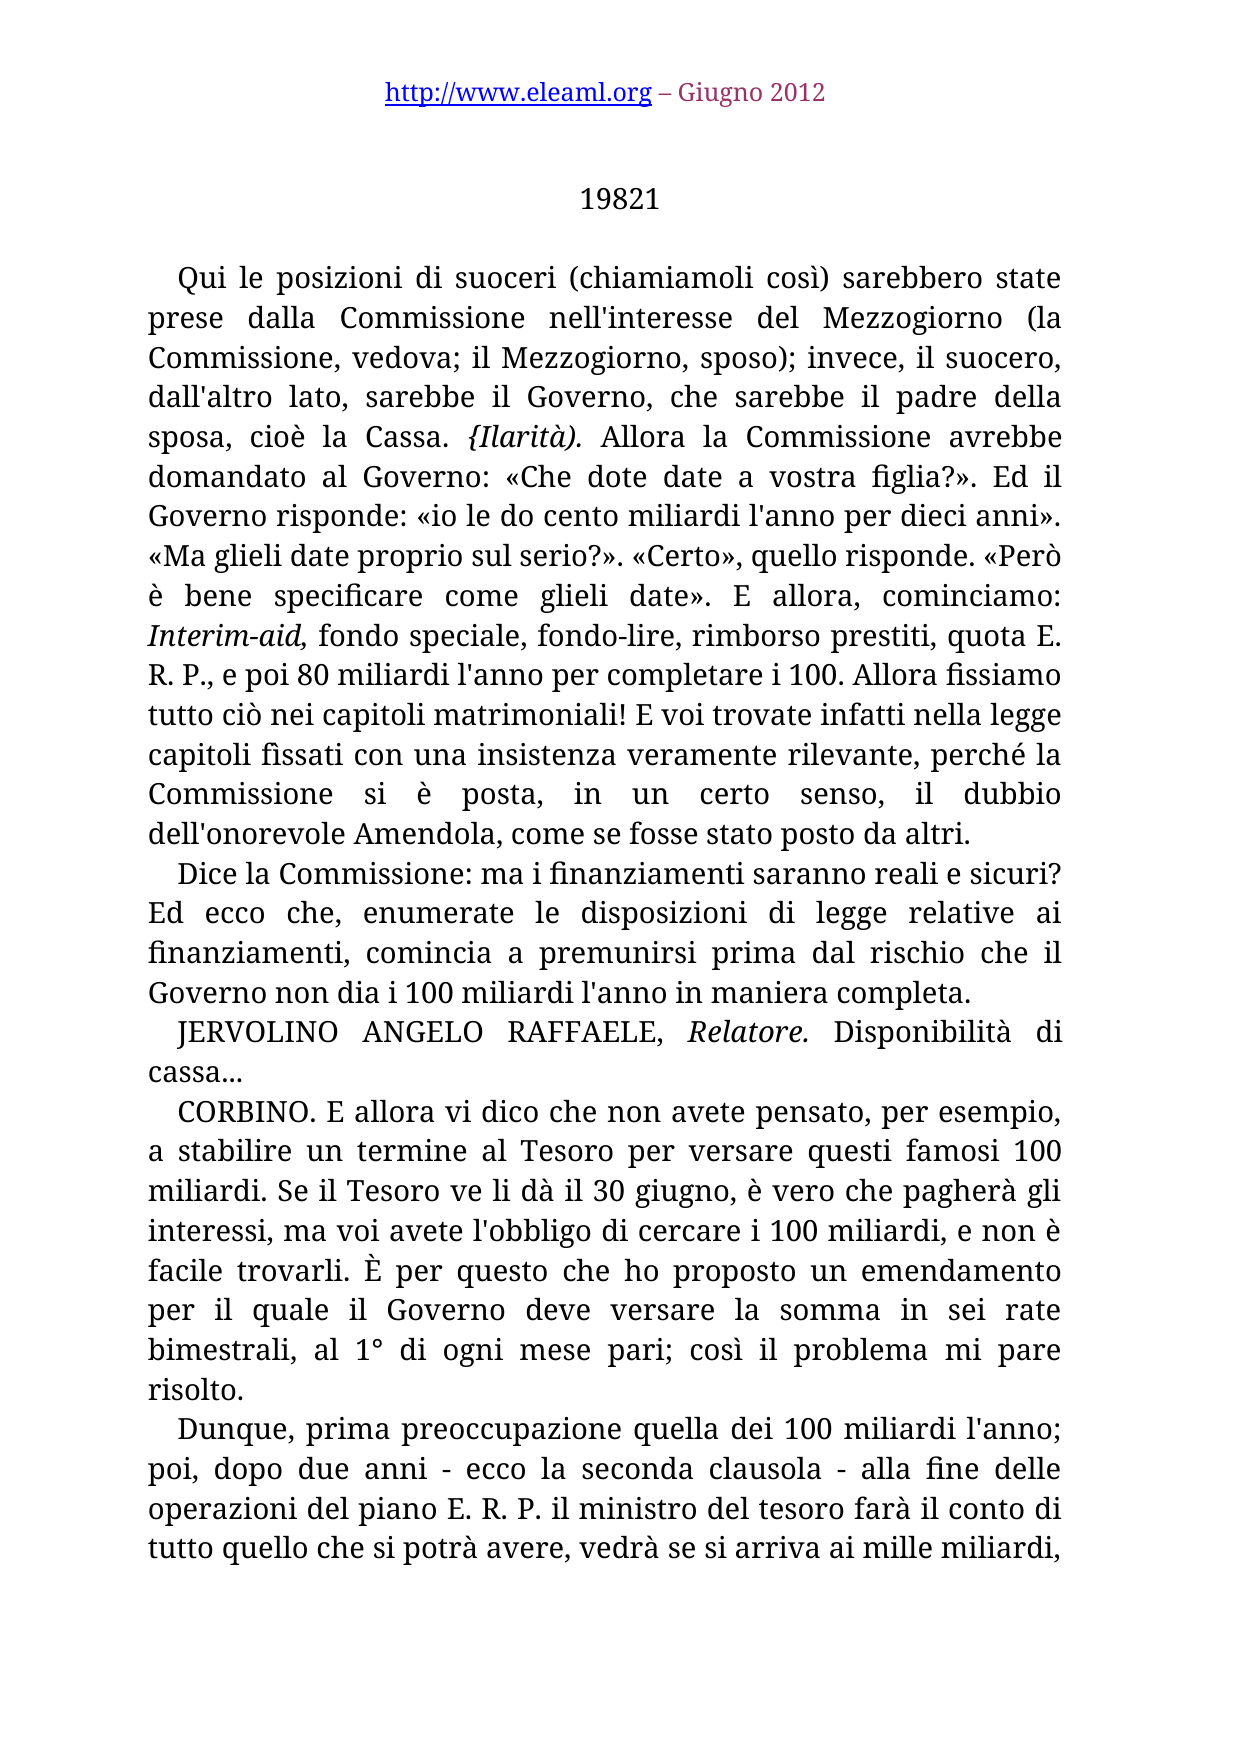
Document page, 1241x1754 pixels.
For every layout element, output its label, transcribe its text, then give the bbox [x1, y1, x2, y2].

text Dice la Commissione: ma i finanziamenti saranno reali e sicuri? Ed ecco che, enumerate le disposizioni di legge relative ai finanziamenti, comincia a premunirsi prima dal rischio che il Governo non dia i 100 miliardi l'anno in maniera completa. [148, 853, 1063, 1012]
text JERVOLINO ANGELO RAFFAELE, Relatore. Disponibilità di cassa... [148, 1012, 1063, 1091]
text Dunque, prima preoccupazione quella dei 100 miliardi l'anno; poi, dopo due anni - ecco la seconda clausola - alla fine delle operazioni del piano E. R. P. il ministro del tesoro farà il conto di tutto quello che si potrà avere, vedrà se si arriva ai mille miliardi, [148, 1408, 1063, 1567]
text CORBINO. E allora vi dico che non avete pensato, per esempio, a stabilire un termine al Tesoro per versare questi famosi 100 miliardi. Se il Tesoro ve li dà il 30 giugno, è vero che pagherà gli interessi, ma voi avete l'obbligo di cercare i 100 miliardi, e non è facile trovarli. È per questo che ho proposto un emendamento per il quale il Governo deve versare la somma in sei rate bimestrali, al 1° di ogni mese pari; così il problema mi pare risolto. [148, 1091, 1063, 1408]
text 19821 [148, 178, 1063, 218]
text Qui le posizioni di suoceri (chiamiamoli così) sarebbero state prese dalla Commissione nell'interesse del Mezzogiorno (la Commissione, vedova; il Mezzogiorno, sposo); invece, il suocero, dall'altro lato, sarebbe il Governo, che sarebbe il padre della sposa, cioè la Cassa. {Ilarità). Allora la Commissione avrebbe domandato al Governo: «Che dote date a vostra figlia?». Ed il Governo risponde: «io le do cento miliardi l'anno per dieci anni». «Ma glieli date proprio sul serio?». «Certo», quello risponde. «Però è bene specificare come glieli date». E allora, cominciamo: Interim-aid, fondo speciale, fondo-lire, rimborso prestiti, quota E. R. P., e poi 80 miliardi l'anno per completare i 100. Allora fissiamo tutto ciò nei capitoli matrimoniali! E voi trovate infatti nella legge capitoli fìssati con una insistenza veramente rilevante, perché la Commissione si è posta, in un certo senso, il dubbio dell'onorevole Amendola, come se fosse stato posto da altri. [148, 258, 1063, 853]
